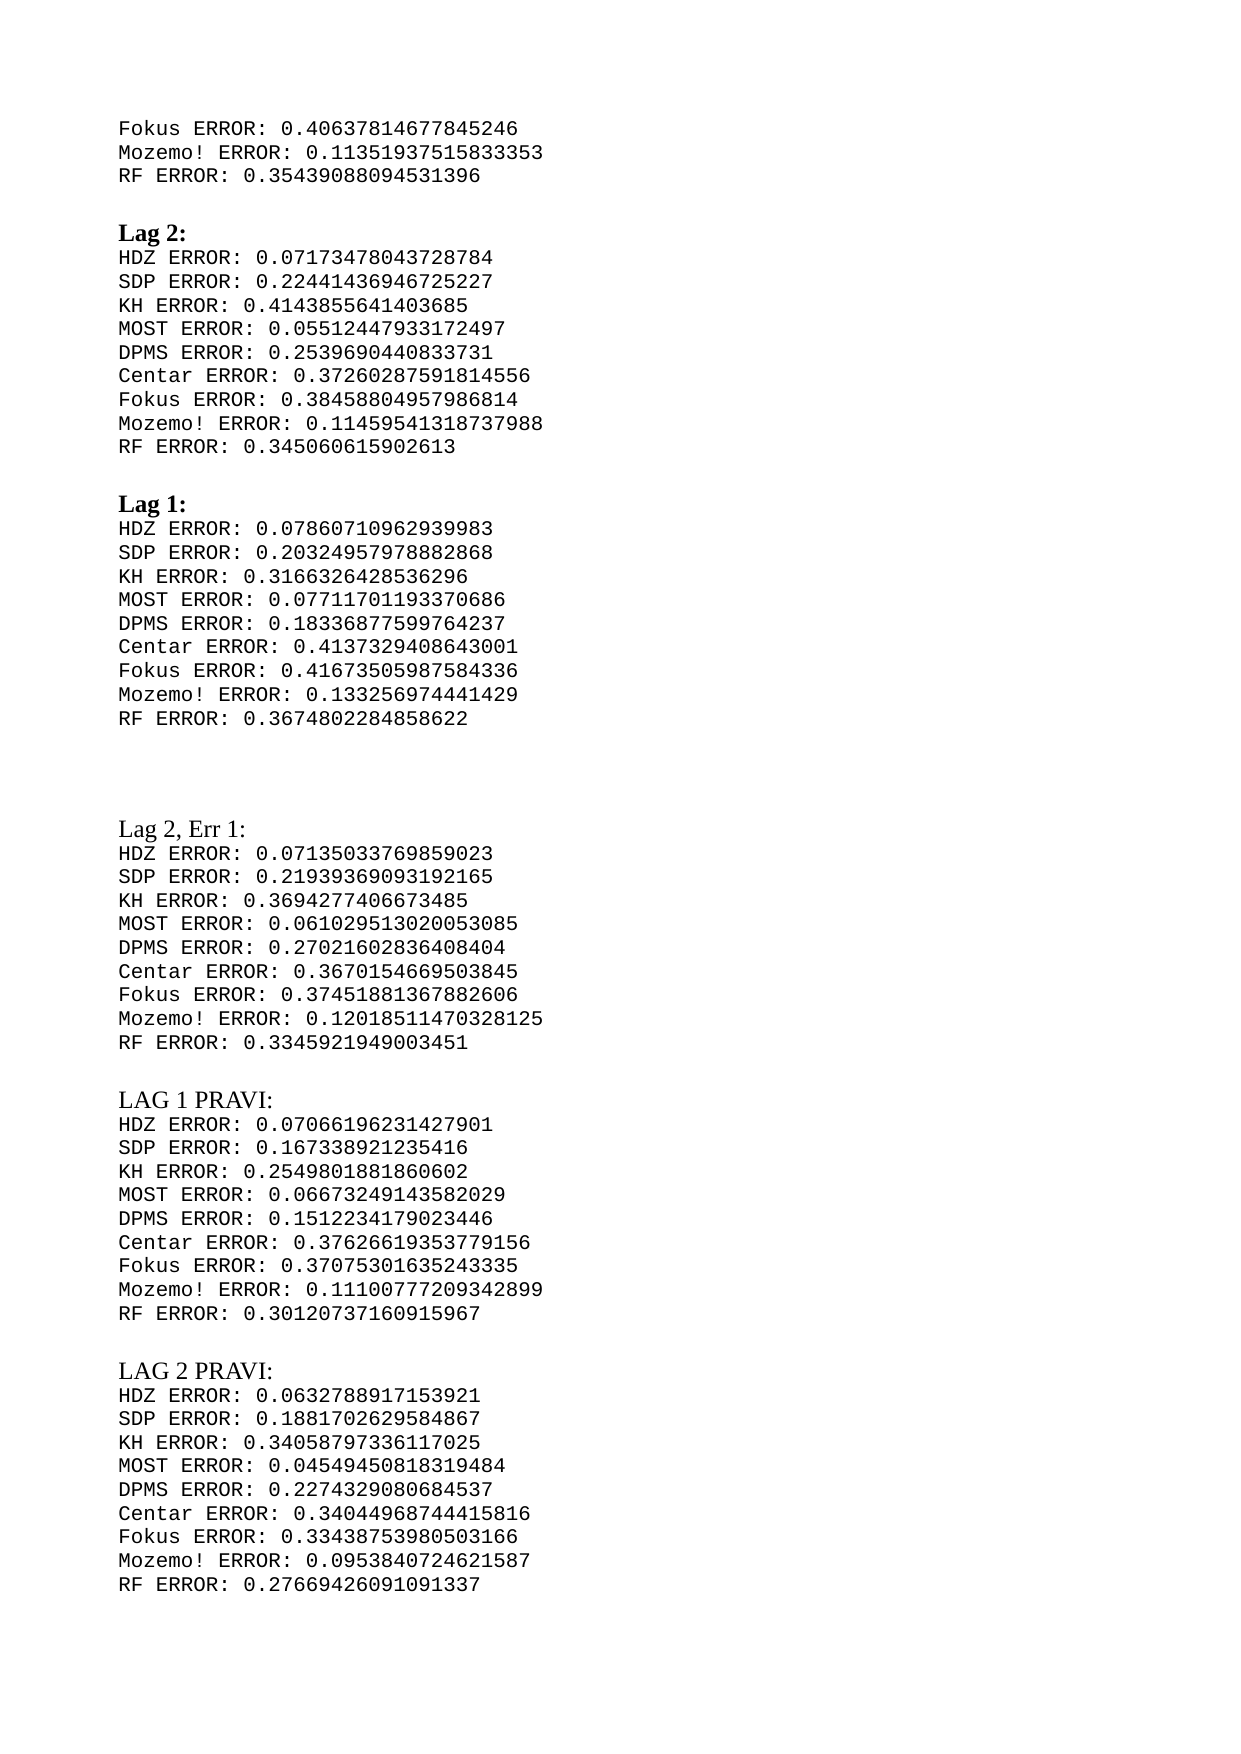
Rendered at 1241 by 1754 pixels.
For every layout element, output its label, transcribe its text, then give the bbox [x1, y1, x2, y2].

text Mozemo! ERROR: 0.0953840724621587 [118, 1550, 1122, 1574]
text KH ERROR: 0.4143855641403685 [118, 294, 1122, 318]
text Centar ERROR: 0.37626619353779156 [118, 1232, 1122, 1255]
text Lag 2, Err 1: [118, 814, 1122, 842]
text RF ERROR: 0.3345921949003451 [118, 1032, 1122, 1055]
text Mozemo! ERROR: 0.12018511470328125 [118, 1008, 1122, 1032]
text RF ERROR: 0.27669426091091337 [118, 1574, 1122, 1597]
text Fokus ERROR: 0.37451881367882606 [118, 984, 1122, 1008]
text HDZ ERROR: 0.07135033769859023 [118, 842, 1122, 866]
text KH ERROR: 0.3166326428536296 [118, 566, 1122, 589]
text MOST ERROR: 0.06673249143582029 [118, 1184, 1122, 1208]
text HDZ ERROR: 0.0632788917153921 [118, 1384, 1122, 1408]
text MOST ERROR: 0.07711701193370686 [118, 589, 1122, 613]
text Mozemo! ERROR: 0.11351937515833353 [118, 142, 1122, 165]
text Fokus ERROR: 0.40637814677845246 [118, 118, 1122, 142]
text KH ERROR: 0.34058797336117025 [118, 1432, 1122, 1456]
text HDZ ERROR: 0.07066196231427901 [118, 1113, 1122, 1137]
text DPMS ERROR: 0.27021602836408404 [118, 937, 1122, 961]
text Mozemo! ERROR: 0.133256974441429 [118, 684, 1122, 707]
text HDZ ERROR: 0.07173478043728784 [118, 247, 1122, 271]
text Lag 1: [118, 489, 1122, 518]
text MOST ERROR: 0.05512447933172497 [118, 318, 1122, 342]
text DPMS ERROR: 0.18336877599764237 [118, 613, 1122, 637]
text RF ERROR: 0.345060615902613 [118, 436, 1122, 460]
text Centar ERROR: 0.34044968744415816 [118, 1503, 1122, 1526]
text LAG 2 PRAVI: [118, 1356, 1122, 1384]
text HDZ ERROR: 0.07860710962939983 [118, 518, 1122, 542]
text DPMS ERROR: 0.1512234179023446 [118, 1208, 1122, 1232]
text DPMS ERROR: 0.2539690440833731 [118, 342, 1122, 366]
text RF ERROR: 0.3674802284858622 [118, 707, 1122, 731]
text KH ERROR: 0.3694277406673485 [118, 890, 1122, 913]
text Mozemo! ERROR: 0.11100777209342899 [118, 1279, 1122, 1303]
text SDP ERROR: 0.20324957978882868 [118, 542, 1122, 566]
text Centar ERROR: 0.3670154669503845 [118, 961, 1122, 984]
text SDP ERROR: 0.21939369093192165 [118, 866, 1122, 890]
text LAG 1 PRAVI: [118, 1085, 1122, 1113]
text RF ERROR: 0.30120737160915967 [118, 1303, 1122, 1326]
text RF ERROR: 0.35439088094531396 [118, 165, 1122, 189]
text Fokus ERROR: 0.37075301635243335 [118, 1255, 1122, 1279]
text DPMS ERROR: 0.2274329080684537 [118, 1479, 1122, 1503]
text Lag 2: [118, 218, 1122, 247]
text Centar ERROR: 0.4137329408643001 [118, 637, 1122, 660]
text KH ERROR: 0.2549801881860602 [118, 1161, 1122, 1184]
text MOST ERROR: 0.061029513020053085 [118, 913, 1122, 937]
text Fokus ERROR: 0.38458804957986814 [118, 389, 1122, 413]
text Mozemo! ERROR: 0.11459541318737988 [118, 413, 1122, 436]
text SDP ERROR: 0.22441436946725227 [118, 271, 1122, 294]
text Fokus ERROR: 0.33438753980503166 [118, 1526, 1122, 1550]
text Fokus ERROR: 0.41673505987584336 [118, 660, 1122, 684]
text SDP ERROR: 0.167338921235416 [118, 1137, 1122, 1161]
text MOST ERROR: 0.04549450818319484 [118, 1456, 1122, 1479]
text Centar ERROR: 0.37260287591814556 [118, 366, 1122, 389]
text SDP ERROR: 0.1881702629584867 [118, 1408, 1122, 1432]
